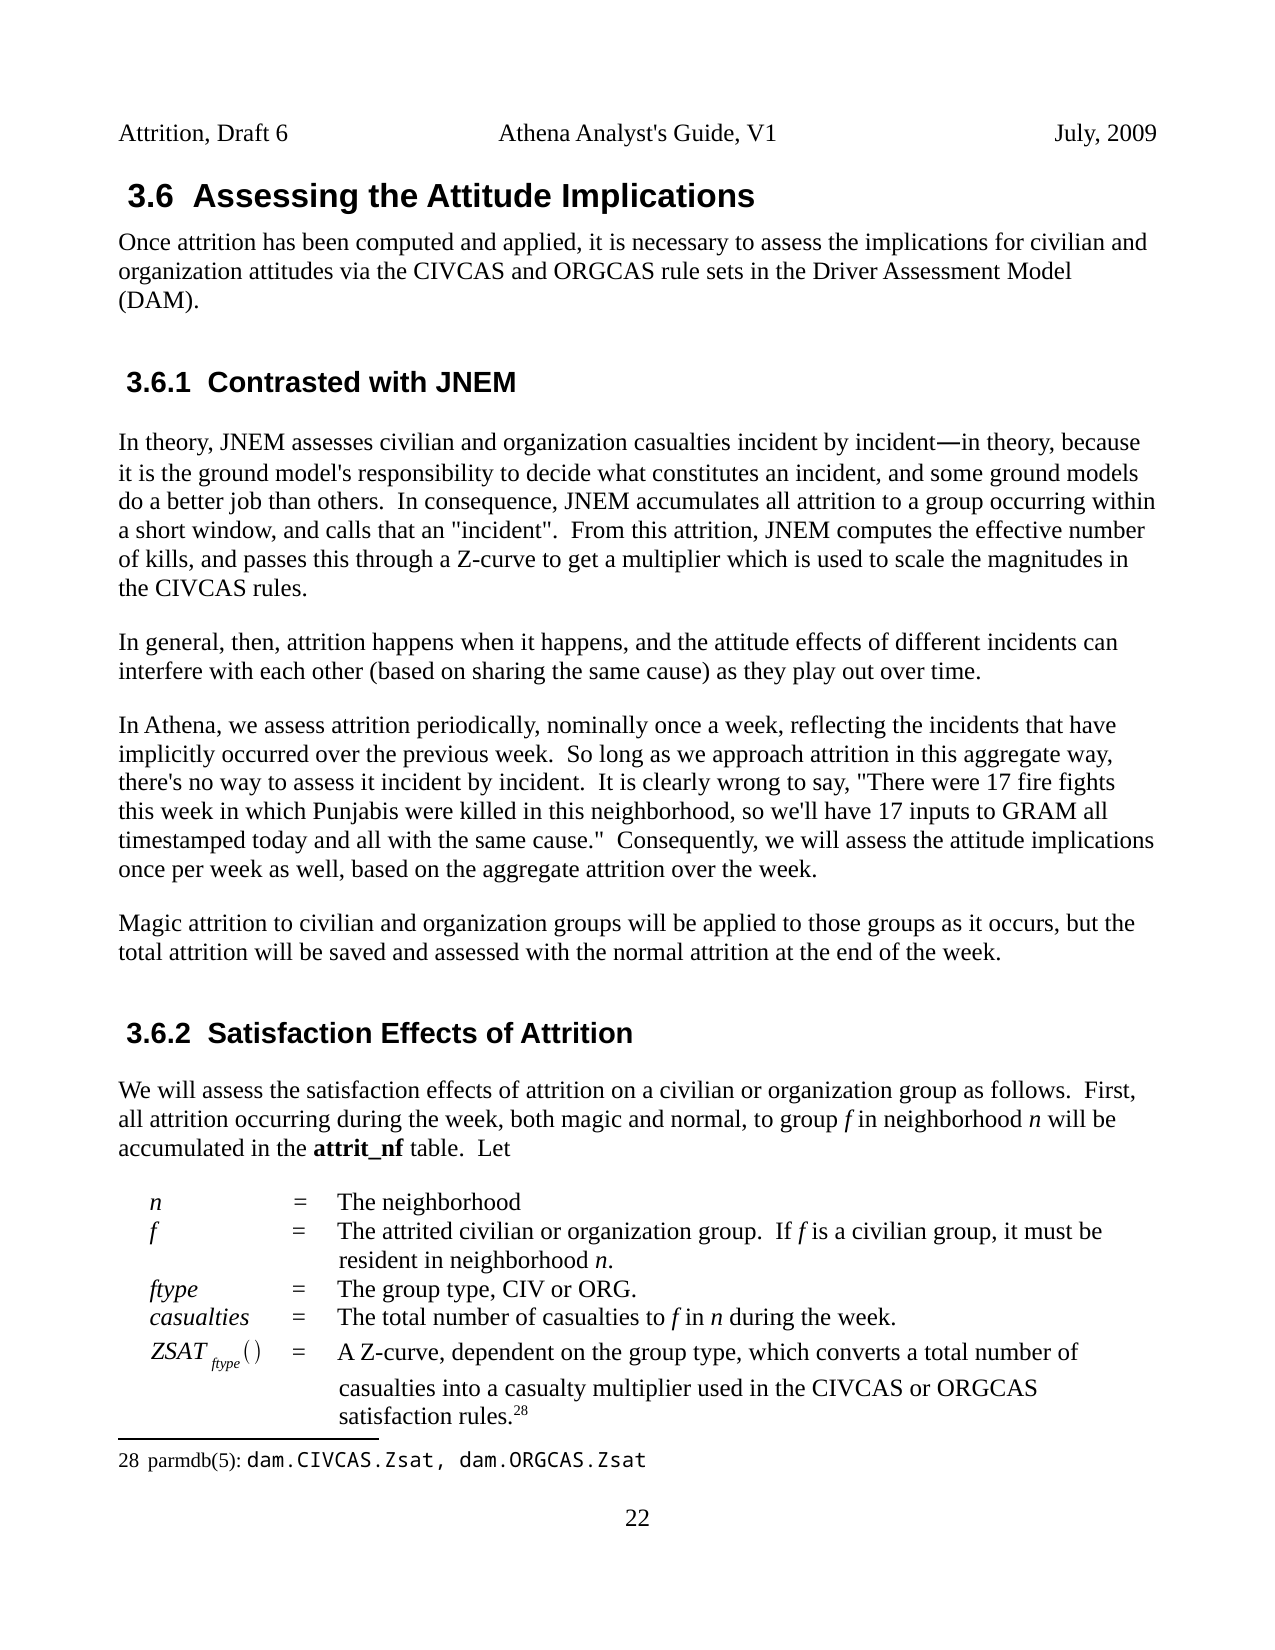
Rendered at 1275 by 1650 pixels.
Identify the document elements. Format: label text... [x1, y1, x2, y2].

text In theory, JNEM assesses civilian and organization casualties incident by incident—in theory, because it is the ground model's responsibility to decide what constitutes an incident, and some ground models do a better job than others. In consequence, JNEM accumulates all attrition to a group occurring within a short window, and calls that an "incident". From this attrition, JNEM computes the effective number of kills, and passes this through a Z-curve to get a multiplier which is used to scale the magnitudes in the CIVCAS rules. [118, 424, 1157, 601]
text parmdb(5): dam.CIVCAS.Zsat, dam.ORGCAS.Zsat [118, 1445, 1157, 1474]
subtitle Contrasted with JNEM [118, 364, 1157, 398]
text Magic attrition to civilian and organization groups will be applied to those groups as it occurs, but the total attrition will be saved and assessed with the normal attrition at the end of the week. [118, 908, 1157, 966]
text ftype = The group type, CIV or ORG. [149, 1274, 1157, 1302]
text n = The neighborhood [149, 1187, 1157, 1216]
subtitle Assessing the Attitude Implications [118, 176, 1157, 215]
text Once attrition has been computed and applied, it is necessary to assess the implications for civilian and organization attitudes via the CIVCAS and ORGCAS rule sets in the Driver Assessment Model (DAM). [118, 227, 1157, 313]
subtitle Satisfaction Effects of Attrition [118, 1017, 1157, 1050]
text In general, then, attrition happens when it happens, and the attitude effects of different incidents can interfere with each other (based on sharing the same cause) as they play out over time. [118, 627, 1157, 684]
text In Athena, we assess attrition periodically, nominally once a week, reflecting the incidents that have implicitly occurred over the previous week. So long as we approach attrition in this aggregate way, there's no way to assess it incident by incident. It is clearly wrong to say, "There were 17 fire fights this week in which Punjabis were killed in this neighborhood, so we'll have 17 inputs to GRAM all timestamped today and all with the same cause." Consequently, we will assess the attitude implications once per week as well, based on the aggregate attrition over the week. [118, 710, 1157, 882]
text casualties = The total number of casualties to f in n during the week. [149, 1302, 1157, 1331]
text f = The attrited civilian or organization group. If f is a civilian group, it must be resident in neighborhood n. [149, 1216, 1157, 1274]
text = A Z-curve, dependent on the group type, which converts a total number of casualties into a casualty multiplier used in the CIVCAS or ORGCAS satisfaction rules. [149, 1331, 1157, 1430]
text We will assess the satisfaction effects of attrition on a civilian or organization group as follows. First, all attrition occurring during the week, both magic and normal, to group f in neighborhood n will be accumulated in the attrit_nf table. Let [118, 1076, 1157, 1162]
